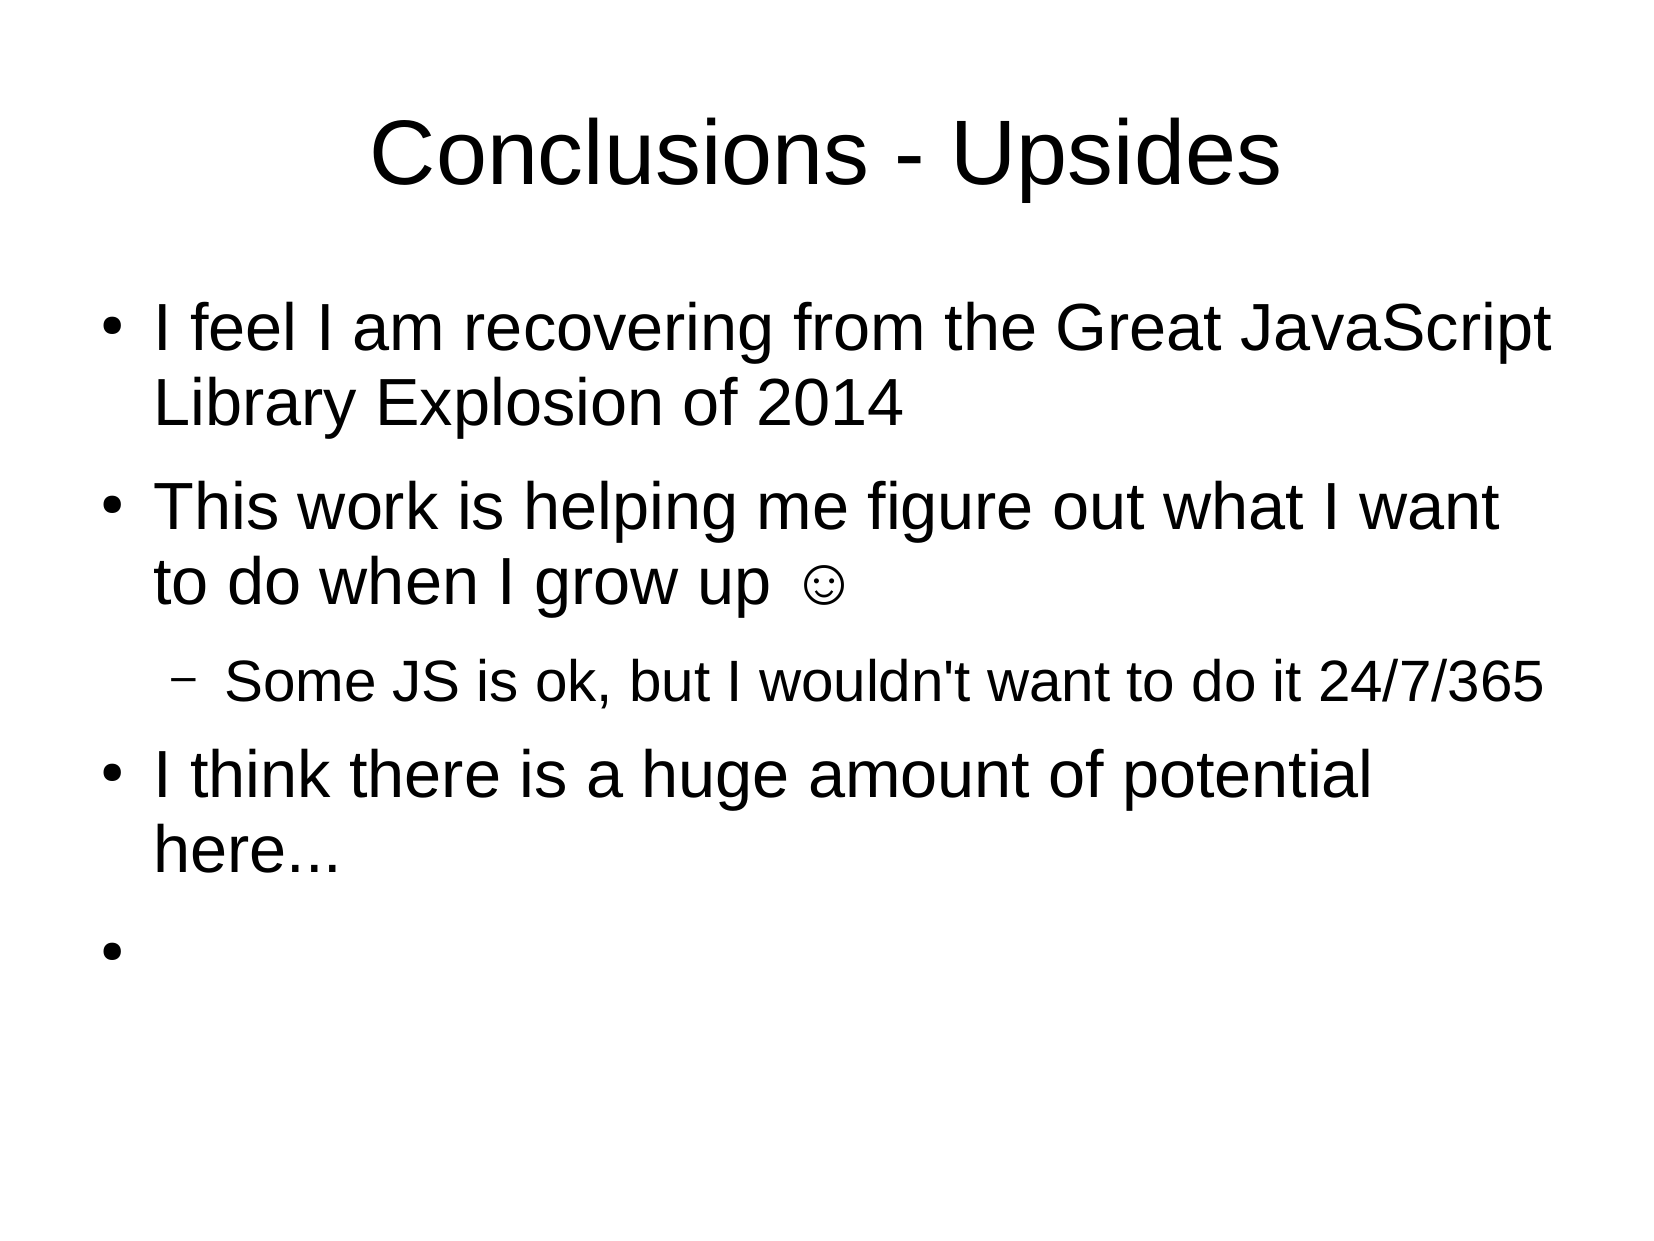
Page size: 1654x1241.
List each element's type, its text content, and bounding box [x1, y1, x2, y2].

list I feel I am recovering from the Great JavaScript Library Explosion of 2014 This work is helping me figure out what I want to do when I grow up ☺ Some JS is ok, but I wouldn't want to do it 24/7/365 I think there is a huge amount of potential here... [82, 290, 1571, 1010]
title Conclusions - Upsides [82, 49, 1571, 257]
